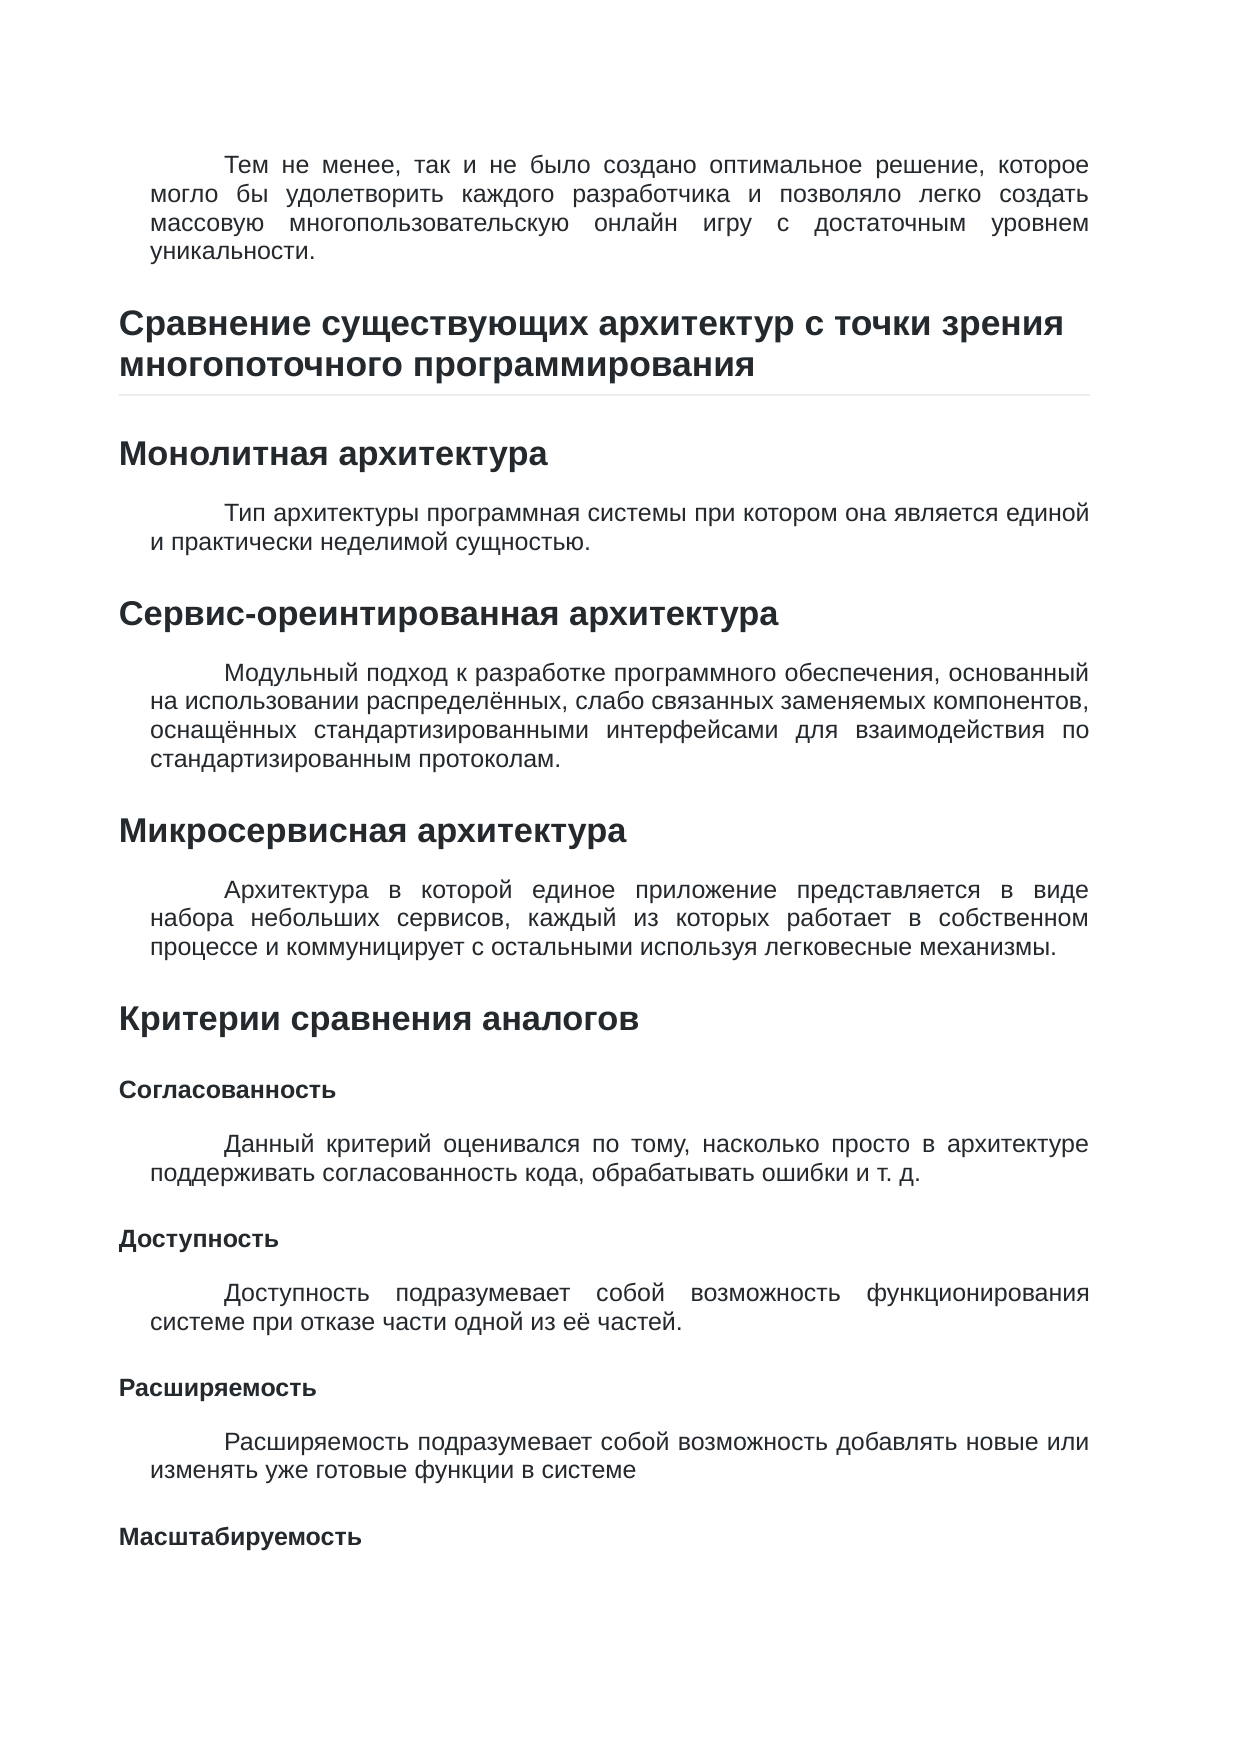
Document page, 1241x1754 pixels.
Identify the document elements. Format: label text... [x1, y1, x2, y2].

subtitle Расширяемость [119, 1373, 1090, 1402]
subtitle Монолитная архитектура [119, 433, 1090, 473]
text Доступность подразумевает собой возможность функционирования системе при отказе части одной из её частей. [150, 1278, 1090, 1336]
text Архитектура в которой единое приложение представляется в виде набора небольших сервисов, каждый из которых работает в собственном процессе и коммуницирует с остальными используя легковесные механизмы. [150, 875, 1090, 961]
subtitle Микросервисная архитектура [119, 810, 1090, 850]
text Тип архитектуры программная системы при котором она является единой и практически неделимой сущностью. [150, 498, 1090, 556]
subtitle Сервис-ореинтированная архитектура [119, 593, 1090, 633]
subtitle Масштабируемость [119, 1522, 1090, 1551]
subtitle Согласованность [119, 1076, 1090, 1104]
text Данный критерий оценивался по тому, насколько просто в архитектуре поддерживать согласованность кода, обрабатывать ошибки и т. д. [150, 1129, 1090, 1187]
text Тем не менее, так и не было создано оптимальное решение, которое могло бы удолетворить каждого разработчика и позволяло легко создать массовую многопользовательскую онлайн игру с достаточным уровнем уникальности. [150, 150, 1090, 265]
text Модульный подход к разработке программного обеспечения, основанный на использовании распределённых, слабо связанных заменяемых компонентов, оснащённых стандартизированными интерфейсами для взаимодействия по стандартизированным протоколам. [150, 658, 1090, 773]
subtitle Сравнение существующих архитектур с точки зрения многопоточного программирования [119, 302, 1090, 394]
text Расширяемость подразумевает собой возможность добавлять новые или изменять уже готовые функции в системе [150, 1427, 1090, 1484]
subtitle Критерии сравнения аналогов [119, 998, 1090, 1038]
subtitle Доступность [119, 1224, 1090, 1253]
